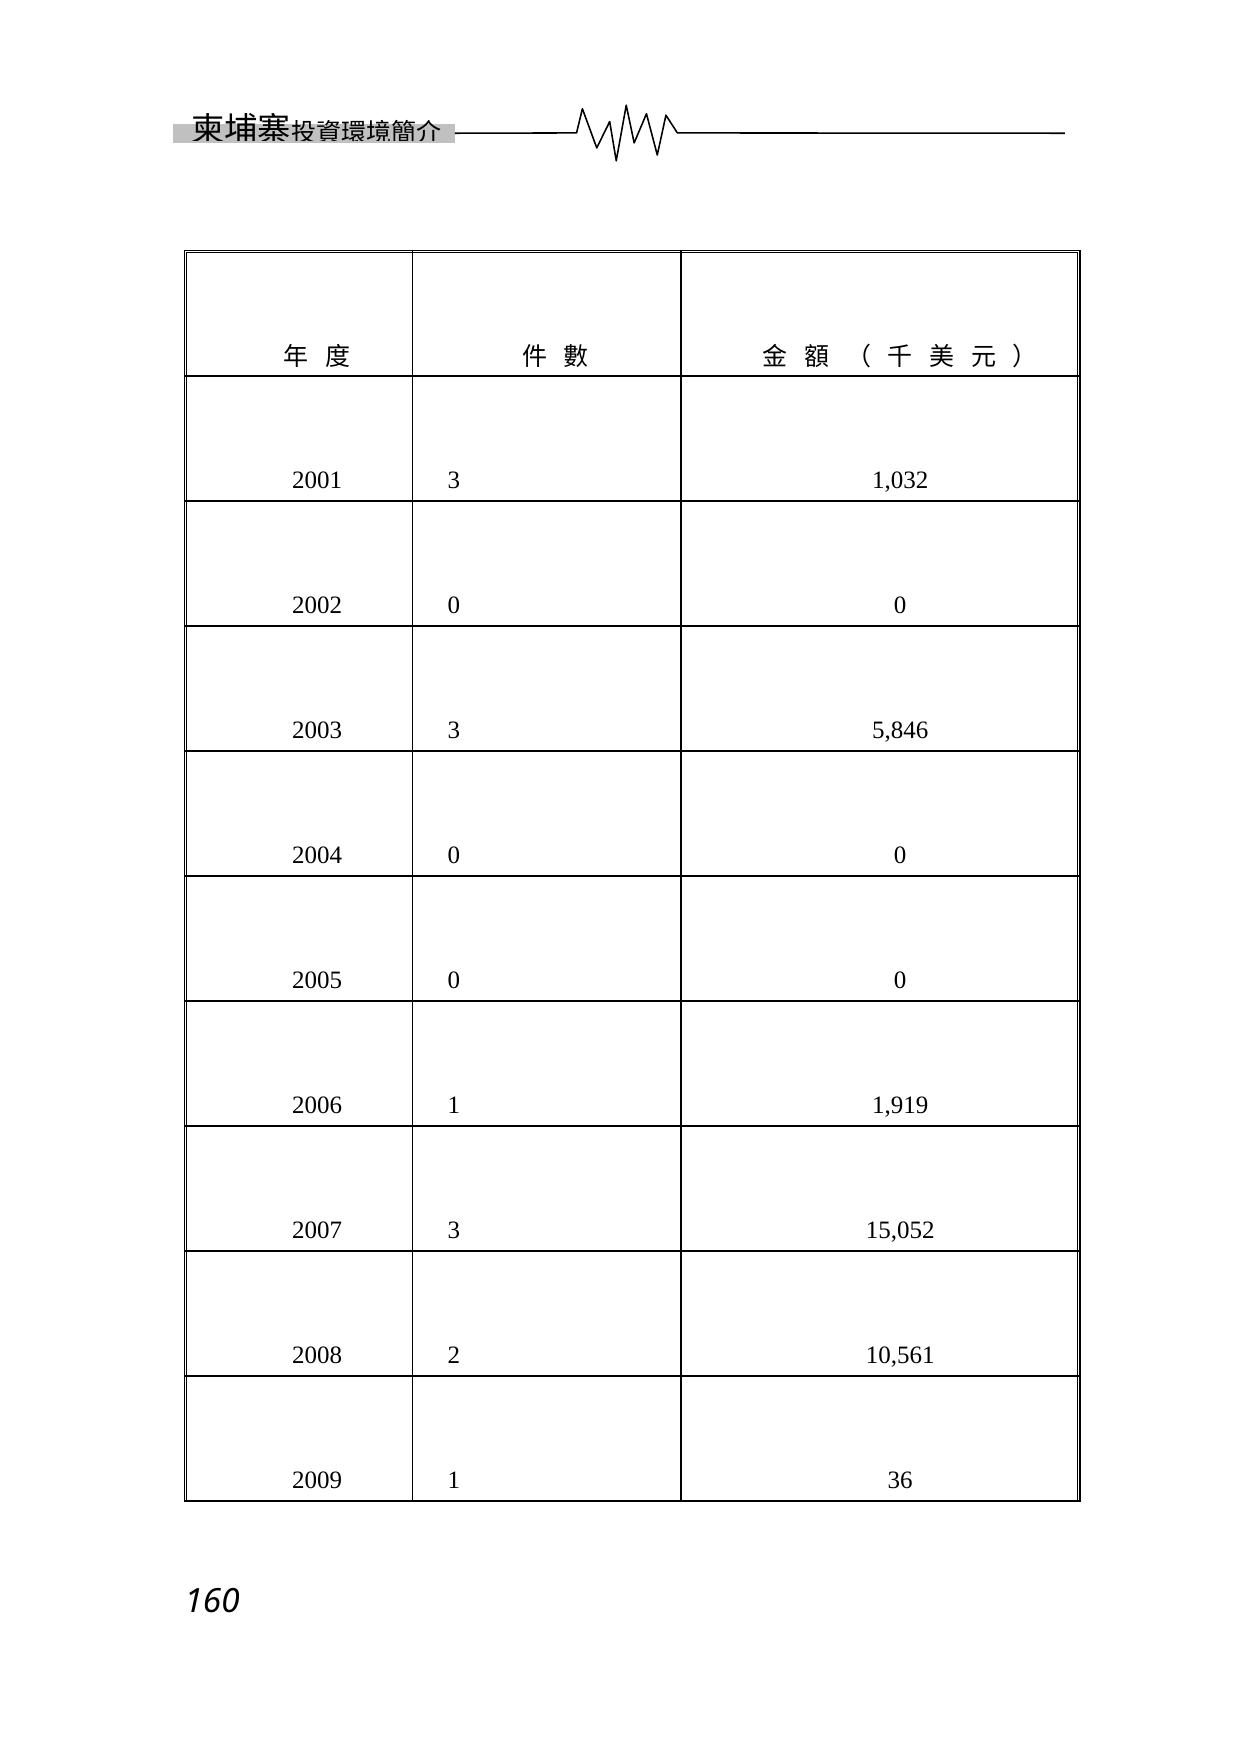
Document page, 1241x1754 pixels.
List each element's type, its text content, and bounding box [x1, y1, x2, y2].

table_cell 2003 [187, 627, 412, 750]
table_cell 15,052 [682, 1127, 1077, 1250]
table_cell 1,032 [682, 377, 1077, 500]
table_cell 2005 [187, 877, 412, 1000]
table_header 件數 [413, 253, 680, 375]
table_cell 2007 [187, 1127, 412, 1250]
table_cell 2002 [187, 502, 412, 625]
table_cell 0 [682, 877, 1077, 1000]
table_cell 5,846 [682, 627, 1077, 750]
table_cell 36 [682, 1377, 1077, 1500]
table_cell 2006 [187, 1002, 412, 1125]
table_cell 1 [413, 1002, 680, 1125]
table_cell 2008 [187, 1252, 412, 1375]
table_cell 1 [413, 1377, 680, 1500]
table_cell 0 [682, 752, 1077, 875]
table_cell 0 [413, 752, 680, 875]
table_cell 0 [413, 877, 680, 1000]
table_cell 1,919 [682, 1002, 1077, 1125]
table_cell 2001 [187, 377, 412, 500]
table_header 金額（千美元） [682, 253, 1077, 375]
table_cell 2 [413, 1252, 680, 1375]
table_cell 3 [413, 627, 680, 750]
table_header 年度 [187, 253, 412, 375]
table_cell 2004 [187, 752, 412, 875]
table_cell 0 [682, 502, 1077, 625]
table_cell 2009 [187, 1377, 412, 1500]
table_cell 3 [413, 1127, 680, 1250]
table_cell 10,561 [682, 1252, 1077, 1375]
table_cell 3 [413, 377, 680, 500]
table_cell 0 [413, 502, 680, 625]
